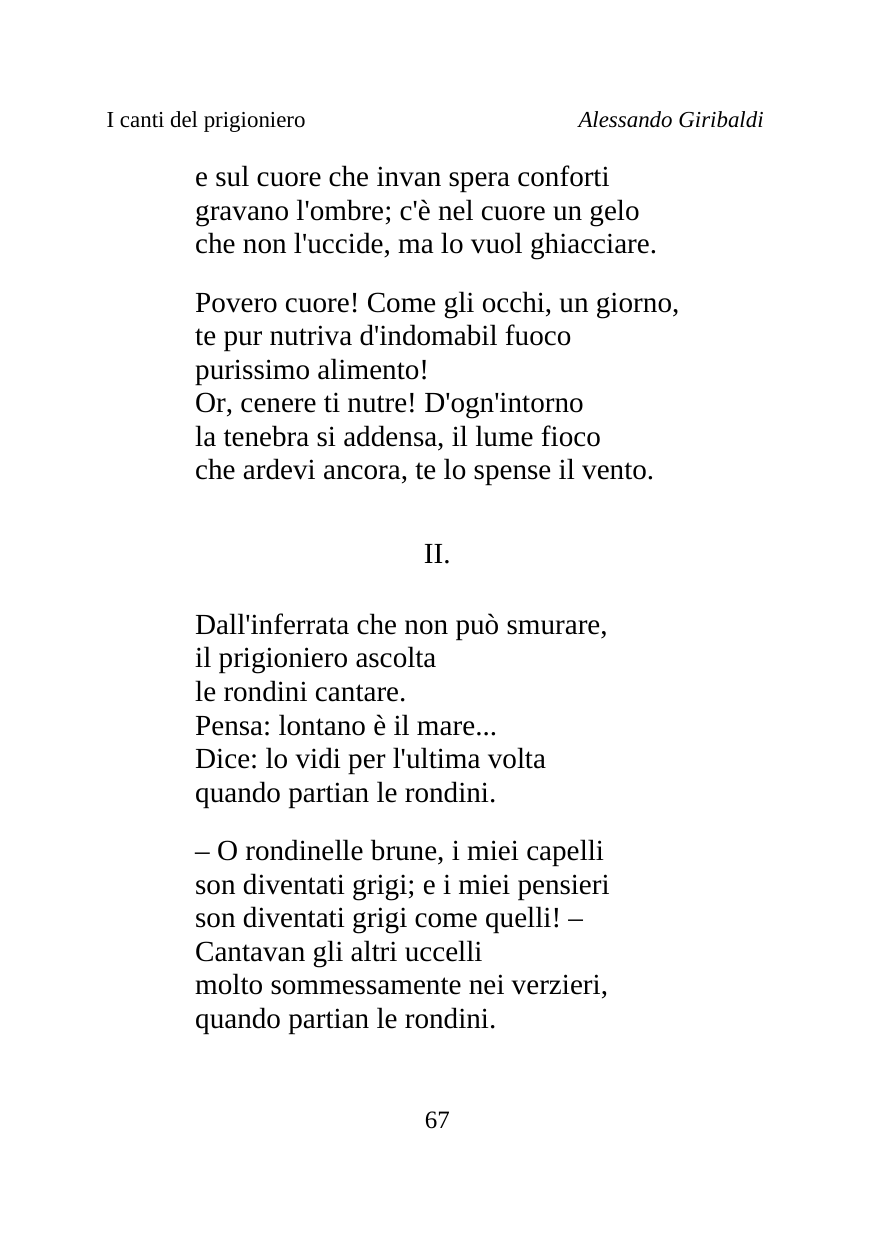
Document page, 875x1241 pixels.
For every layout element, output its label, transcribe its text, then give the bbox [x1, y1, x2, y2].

text Povero cuore! Come gli occhi, un giorno, te pur nutriva d'indomabil fuoco purissimo alimento! Or, cenere ti nutre! D'ogn'intorno la tenebra si addensa, il lume fioco che ardevi ancora, te lo spense il vento. [195, 285, 768, 486]
text – O rondinelle brune, i miei capelli son diventati grigi; e i miei pensieri son diventati grigi come quelli! – Cantavan gli altri uccelli molto sommessamente nei verzieri, quando partian le rondini. [195, 833, 768, 1034]
subtitle II. [106, 536, 768, 569]
text Dall'inferrata che non può smurare, il prigioniero ascolta le rondini cantare. Pensa: lontano è il mare... Dice: lo vidi per l'ultima volta quando partian le rondini. [195, 607, 768, 808]
text e sul cuore che invan spera conforti gravano l'ombre; c'è nel cuore un gelo che non l'uccide, ma lo vuol ghiacciare. [195, 159, 768, 260]
